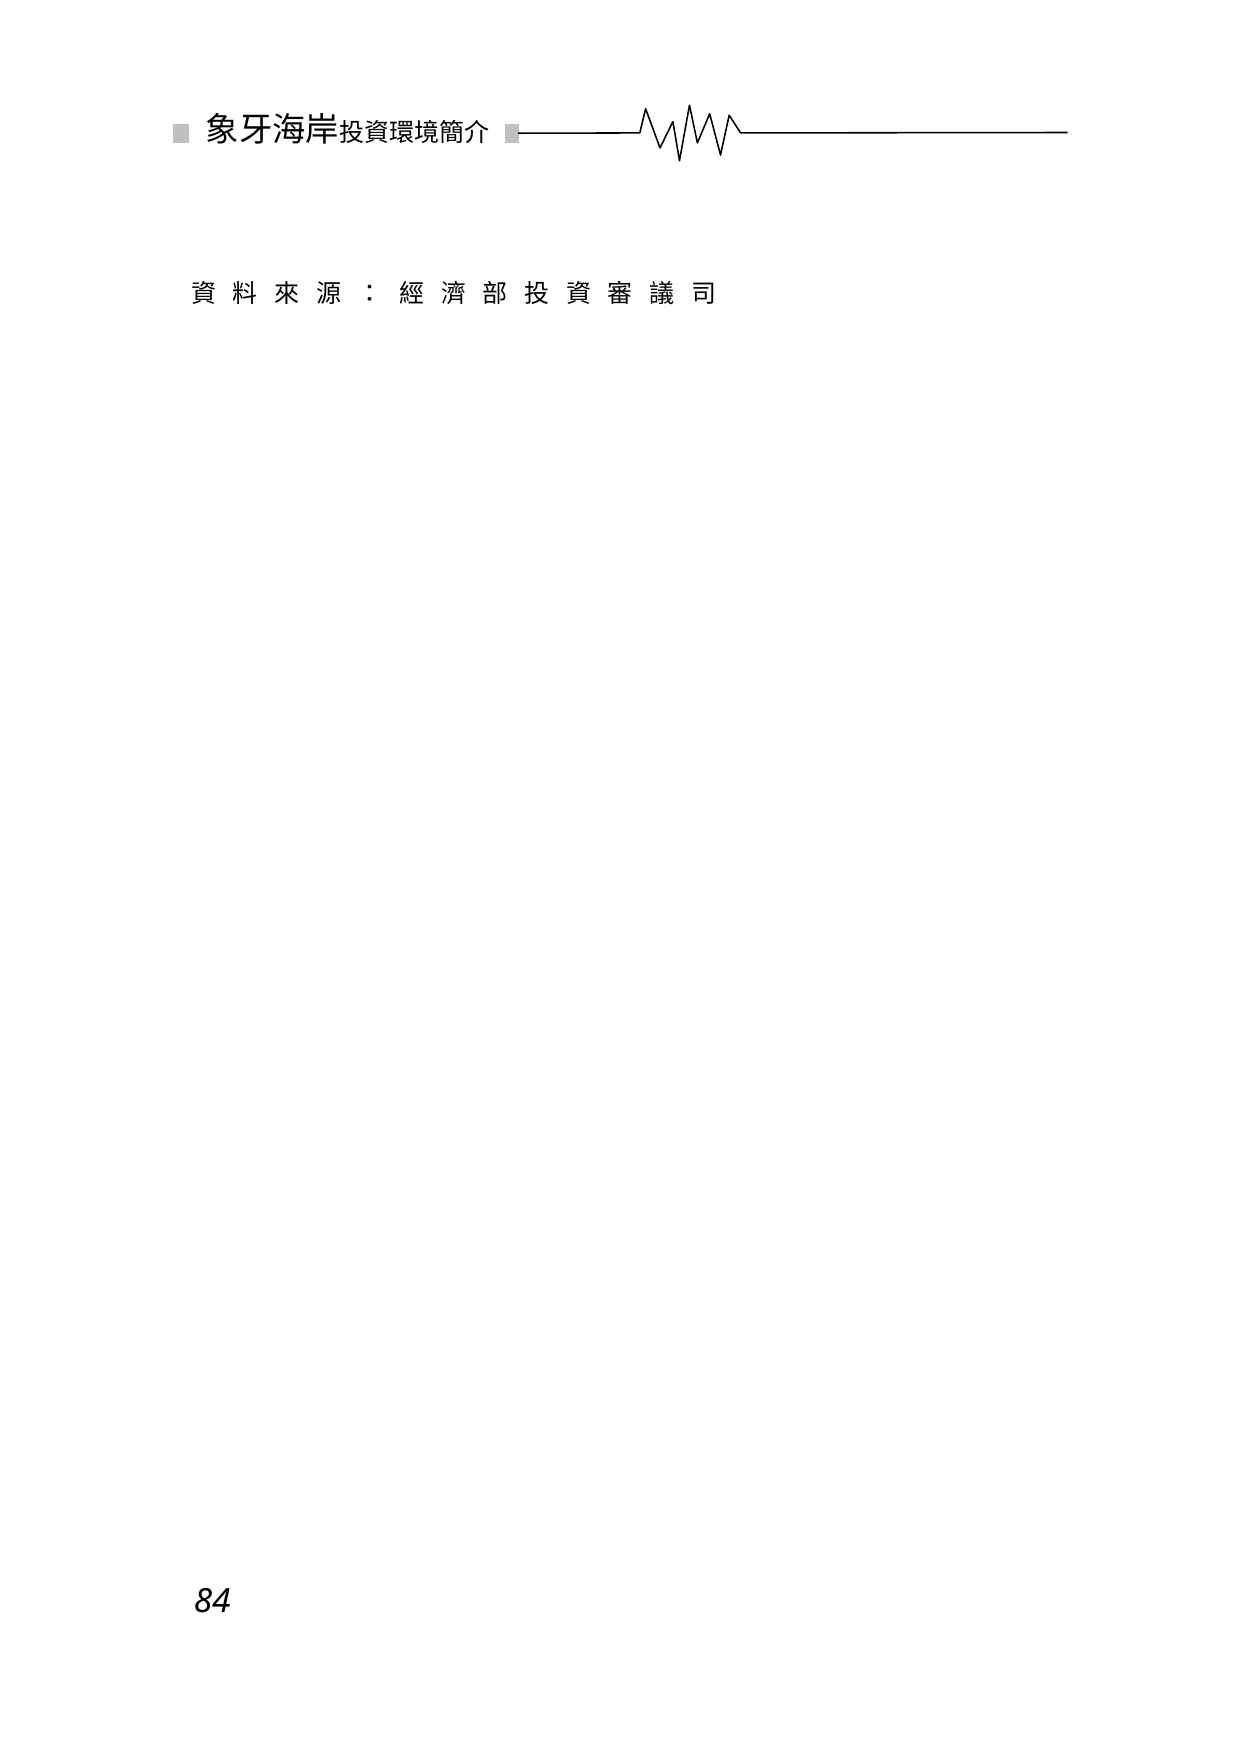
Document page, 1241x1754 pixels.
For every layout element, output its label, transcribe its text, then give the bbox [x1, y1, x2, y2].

text 資料來源：經濟部投資審議司 [183, 250, 1058, 313]
